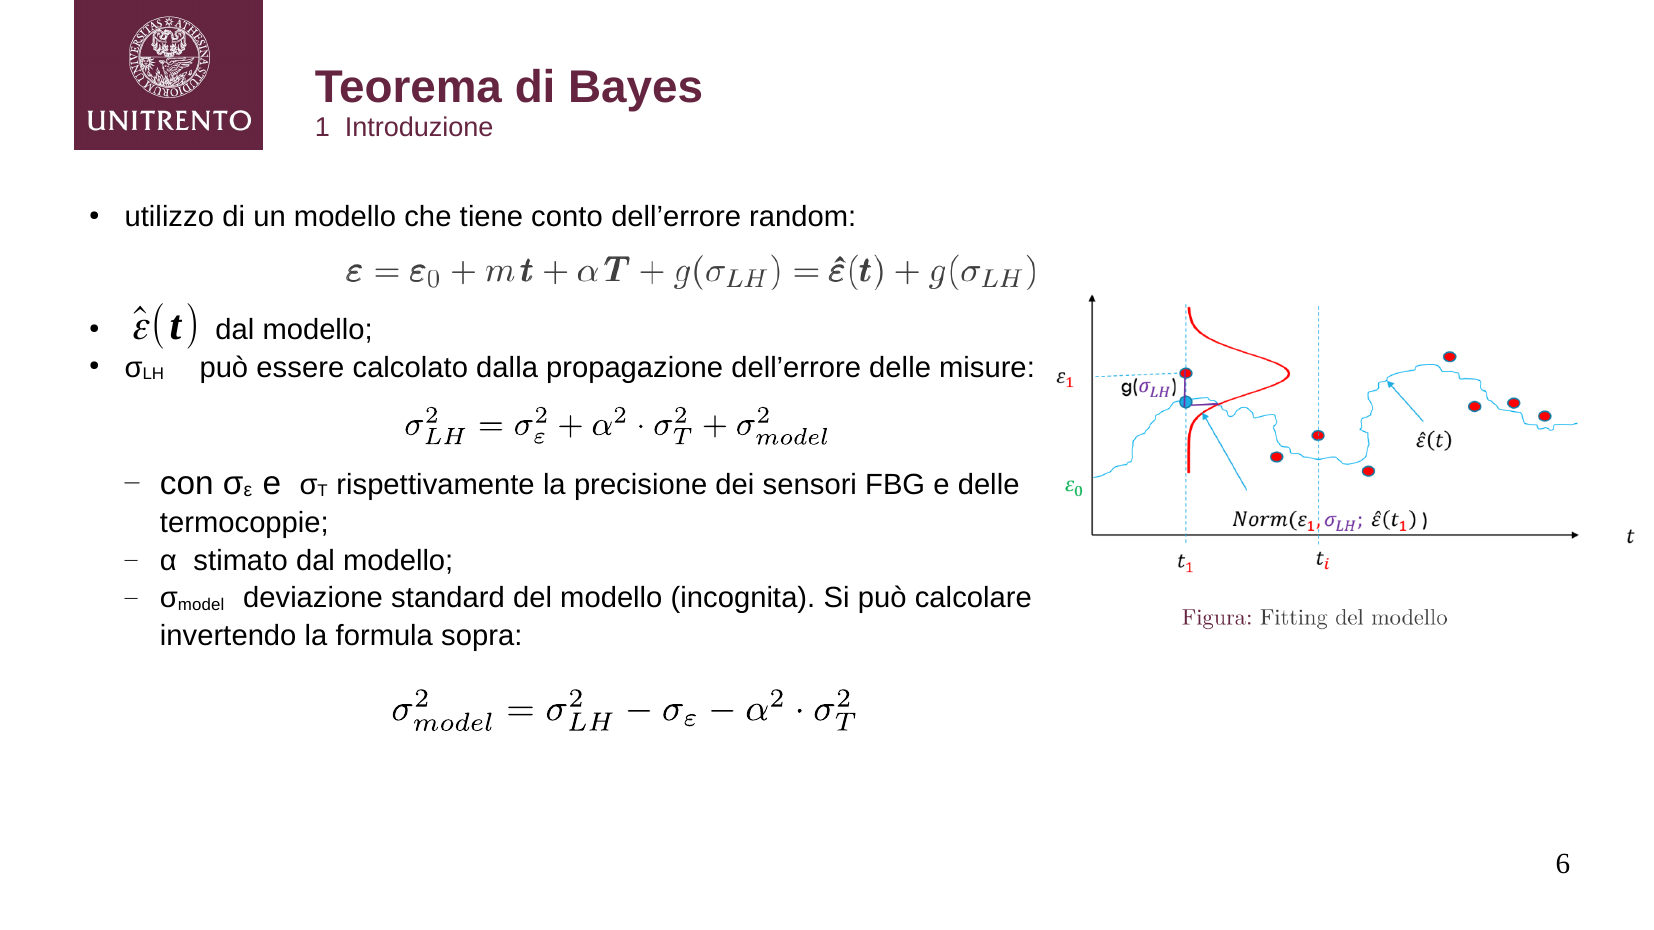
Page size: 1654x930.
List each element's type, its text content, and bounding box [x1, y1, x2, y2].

text_box [675, 406, 686, 423]
text_box [568, 712, 586, 731]
text_box [737, 420, 756, 436]
text_box [808, 433, 819, 445]
text_box [814, 704, 835, 721]
text_box [780, 433, 793, 445]
picture [1050, 277, 1653, 640]
text_box [392, 704, 413, 721]
text_box [471, 719, 483, 732]
text_box [794, 427, 807, 445]
text_box [837, 689, 850, 707]
text_box [614, 406, 626, 423]
text_box [821, 427, 827, 445]
text_box [485, 712, 492, 732]
text_box [535, 406, 547, 423]
text_box [426, 406, 437, 423]
text_box [414, 719, 439, 732]
text_box [570, 689, 582, 707]
text_box [514, 420, 534, 436]
text_box [673, 428, 692, 445]
text_box [684, 713, 696, 727]
text_box [441, 719, 454, 732]
text_box Teorema di Bayes 1 Introduzione [300, 53, 1088, 151]
text_box [415, 689, 428, 707]
text_box [663, 704, 684, 721]
text_box [592, 419, 612, 436]
text_box [703, 415, 727, 438]
text_box [444, 427, 466, 445]
chart [130, 300, 200, 351]
text_box [589, 712, 613, 731]
text_box [559, 415, 582, 438]
text_box [756, 433, 779, 445]
text_box [654, 420, 673, 436]
picture [74, 0, 263, 151]
text_box utilizzo di un modello che tiene conto dell’errore random: dal modello; σLH può essere calcolato dalla propagazione dell’errore delle misure: con σε e σT rispettivamente la precisione dei sensori FBG e delle termocoppie; α stimato dal modello; σmodel deviazione standard del modello (incognita). Si può calcolare invertendo la formula sopra: [74, 187, 1088, 698]
text_box [425, 427, 441, 445]
text_box [746, 703, 768, 721]
text_box [771, 689, 783, 707]
text_box [534, 432, 545, 444]
text_box [405, 420, 424, 436]
text_box [455, 712, 470, 732]
text_box [757, 406, 769, 423]
text_box [835, 712, 856, 731]
text_box [546, 704, 567, 721]
